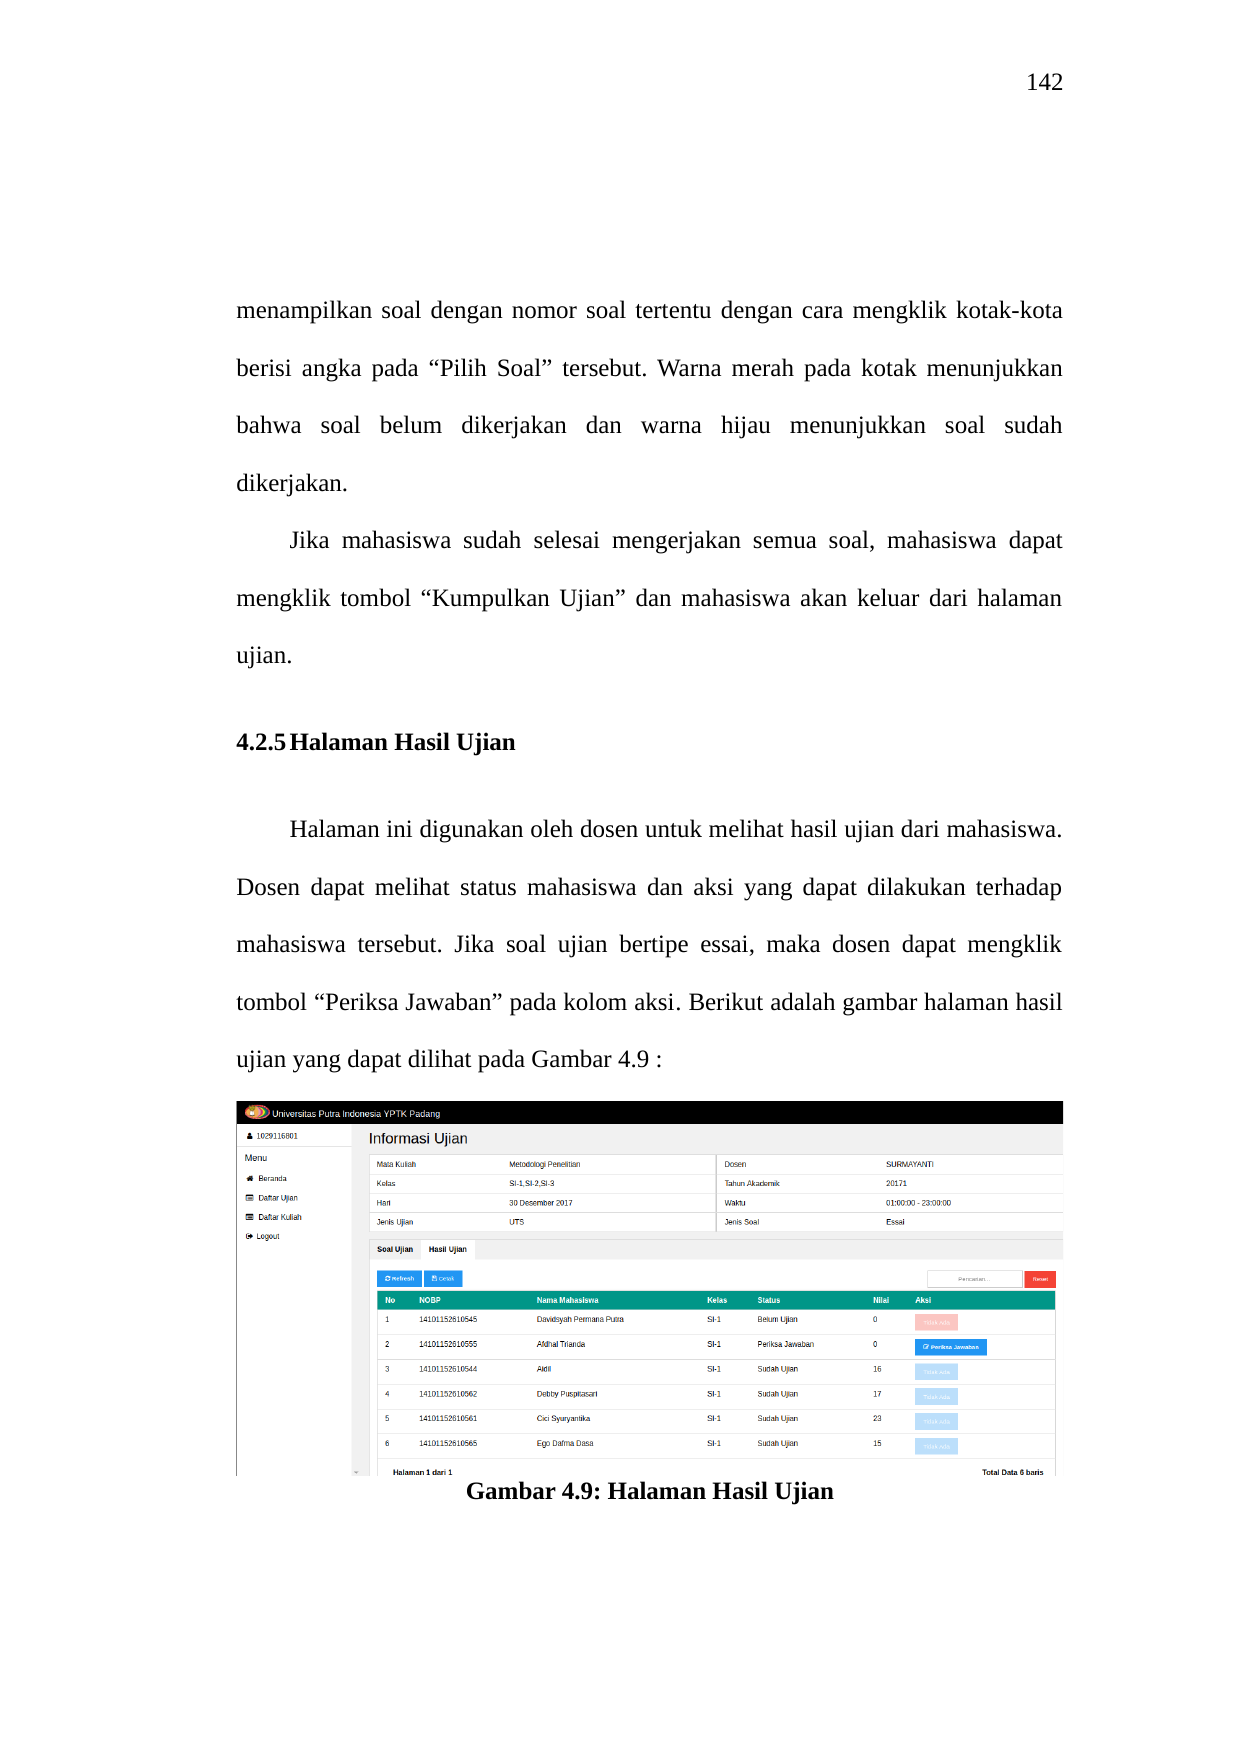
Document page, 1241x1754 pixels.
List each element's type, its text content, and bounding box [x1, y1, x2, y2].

text Jika mahasiswa sudah selesai mengerjakan semua soal, mahasiswa dapat mengklik tombol “Kumpulkan Ujian” dan mahasiswa akan keluar dari halaman ujian. [236, 525, 1063, 669]
text Halaman ini digunakan oleh dosen untuk melihat hasil ujian dari mahasiswa. Dosen dapat melihat status mahasiswa dan aksi yang dapat dilakukan terhadap mahasiswa tersebut. Jika soal ujian bertipe essai, maka dosen dapat mengklik tombol “Periksa Jawaban” pada kolom aksi. Berikut adalah gambar halaman hasil ujian yang dapat dilihat pada Gambar 4.9 : [236, 814, 1063, 1073]
text Gambar 4.9: Halaman Hasil Ujian [236, 1476, 1063, 1505]
text menampilkan soal dengan nomor soal tertentu dengan cara mengklik kotak-kota berisi angka pada “Pilih Soal” tersebut. Warna merah pada kotak menunjukkan bahwa soal belum dikerjakan dan warna hijau menunjukkan soal sudah dikerjakan. [236, 295, 1063, 497]
picture [236, 1101, 1064, 1476]
subtitle 4.2.5 Halaman Hasil Ujian [236, 727, 1063, 756]
